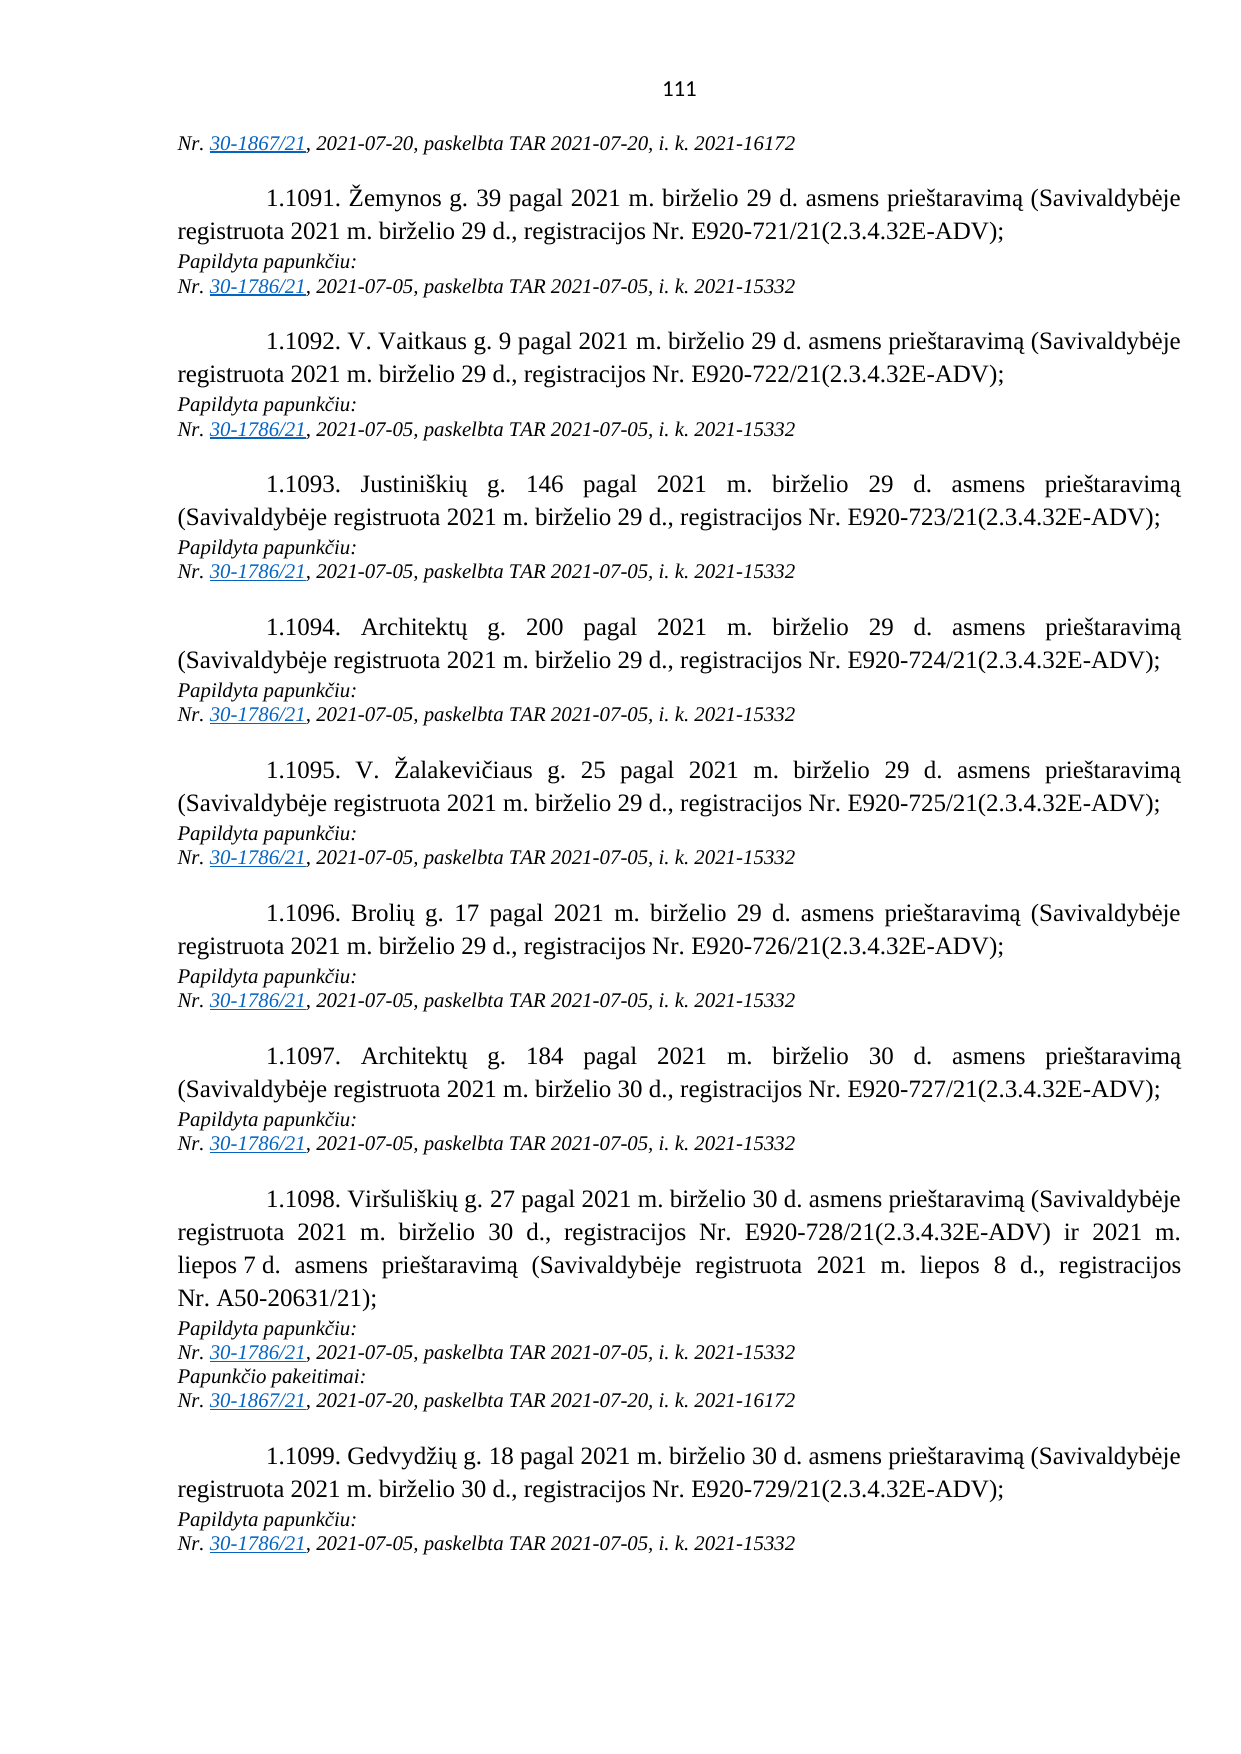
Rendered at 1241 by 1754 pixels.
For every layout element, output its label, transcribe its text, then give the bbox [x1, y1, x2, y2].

text Papildyta papunkčiu: [177, 535, 1181, 559]
text 1.1095. V. Žalakevičiaus g. 25 pagal 2021 m. birželio 29 d. asmens prieštaravimą (Savivaldybėje registruota 2021 m. birželio 29 d., registracijos Nr. E920-725/21(2.3.4.32E-ADV); [177, 755, 1181, 817]
text Nr. 30-1786/21, 2021-07-05, paskelbta TAR 2021-07-05, i. k. 2021-15332 [177, 988, 1181, 1012]
text Papildyta papunkčiu: [177, 821, 1181, 845]
text 1.1099. Gedvydžių g. 18 pagal 2021 m. birželio 30 d. asmens prieštaravimą (Savivaldybėje registruota 2021 m. birželio 30 d., registracijos Nr. E920-729/21(2.3.4.32E-ADV); [177, 1441, 1181, 1503]
text 1.1094. Architektų g. 200 pagal 2021 m. birželio 29 d. asmens prieštaravimą (Savivaldybėje registruota 2021 m. birželio 29 d., registracijos Nr. E920-724/21(2.3.4.32E-ADV); [177, 612, 1181, 674]
text 1.1092. V. Vaitkaus g. 9 pagal 2021 m. birželio 29 d. asmens prieštaravimą (Savivaldybėje registruota 2021 m. birželio 29 d., registracijos Nr. E920-722/21(2.3.4.32E-ADV); [177, 326, 1181, 388]
text 1.1098. Viršuliškių g. 27 pagal 2021 m. birželio 30 d. asmens prieštaravimą (Savivaldybėje registruota 2021 m. birželio 30 d., registracijos Nr. E920-728/21(2.3.4.32E-ADV) ir 2021 m. liepos 7 d. asmens prieštaravimą (Savivaldybėje registruota 2021 m. liepos 8 d., registracijos Nr. A50-20631/21); [177, 1184, 1181, 1312]
text Papildyta papunkčiu: [177, 964, 1181, 988]
text Papildyta papunkčiu: [177, 678, 1181, 702]
text Nr. 30-1867/21, 2021-07-20, paskelbta TAR 2021-07-20, i. k. 2021-16172 [177, 1388, 1181, 1412]
text 1.1091. Žemynos g. 39 pagal 2021 m. birželio 29 d. asmens prieštaravimą (Savivaldybėje registruota 2021 m. birželio 29 d., registracijos Nr. E920-721/21(2.3.4.32E-ADV); [177, 183, 1181, 245]
text Nr. 30-1786/21, 2021-07-05, paskelbta TAR 2021-07-05, i. k. 2021-15332 [177, 702, 1181, 726]
text 1.1097. Architektų g. 184 pagal 2021 m. birželio 30 d. asmens prieštaravimą (Savivaldybėje registruota 2021 m. birželio 30 d., registracijos Nr. E920-727/21(2.3.4.32E-ADV); [177, 1041, 1181, 1103]
text Papildyta papunkčiu: [177, 1507, 1181, 1531]
text Nr. 30-1786/21, 2021-07-05, paskelbta TAR 2021-07-05, i. k. 2021-15332 [177, 1531, 1181, 1555]
text Nr. 30-1786/21, 2021-07-05, paskelbta TAR 2021-07-05, i. k. 2021-15332 [177, 1131, 1181, 1155]
text Papildyta papunkčiu: [177, 1316, 1181, 1340]
text Nr. 30-1786/21, 2021-07-05, paskelbta TAR 2021-07-05, i. k. 2021-15332 [177, 845, 1181, 869]
text Nr. 30-1867/21, 2021-07-20, paskelbta TAR 2021-07-20, i. k. 2021-16172 [177, 131, 1181, 155]
text Papildyta papunkčiu: [177, 249, 1181, 273]
text Nr. 30-1786/21, 2021-07-05, paskelbta TAR 2021-07-05, i. k. 2021-15332 [177, 273, 1181, 298]
text Nr. 30-1786/21, 2021-07-05, paskelbta TAR 2021-07-05, i. k. 2021-15332 [177, 559, 1181, 583]
text Papildyta papunkčiu: [177, 1107, 1181, 1131]
text Papildyta papunkčiu: [177, 392, 1181, 416]
text 1.1096. Brolių g. 17 pagal 2021 m. birželio 29 d. asmens prieštaravimą (Savivaldybėje registruota 2021 m. birželio 29 d., registracijos Nr. E920-726/21(2.3.4.32E-ADV); [177, 898, 1181, 960]
text 1.1093. Justiniškių g. 146 pagal 2021 m. birželio 29 d. asmens prieštaravimą (Savivaldybėje registruota 2021 m. birželio 29 d., registracijos Nr. E920-723/21(2.3.4.32E-ADV); [177, 469, 1181, 531]
text Nr. 30-1786/21, 2021-07-05, paskelbta TAR 2021-07-05, i. k. 2021-15332 [177, 416, 1181, 441]
text Papunkčio pakeitimai: [177, 1364, 1181, 1388]
text Nr. 30-1786/21, 2021-07-05, paskelbta TAR 2021-07-05, i. k. 2021-15332 [177, 1340, 1181, 1364]
